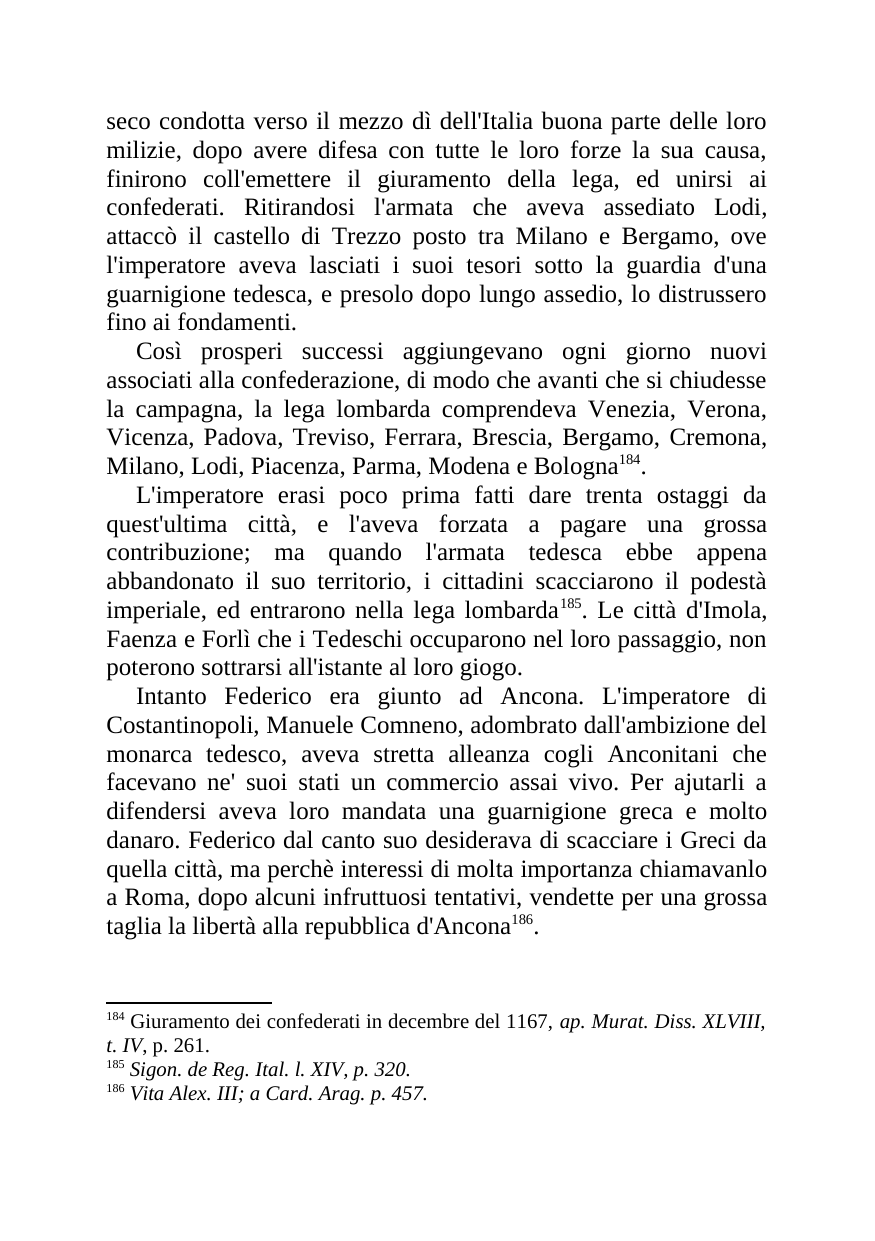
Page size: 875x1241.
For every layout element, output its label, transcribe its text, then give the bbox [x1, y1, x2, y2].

text seco condotta verso il mezzo dì dell'Italia buona parte delle loro milizie, dopo avere difesa con tutte le loro forze la sua causa, finirono coll'emettere il giuramento della lega, ed unirsi ai confederati. Ritirandosi l'armata che aveva assediato Lodi, attaccò il castello di Trezzo posto tra Milano e Bergamo, ove l'imperatore aveva lasciati i suoi tesori sotto la guardia d'una guarnigione tedesca, e presolo dopo lungo assedio, lo distrussero fino ai fondamenti. [106, 106, 768, 336]
text Intanto Federico era giunto ad Ancona. L'imperatore di Costantinopoli, Manuele Comneno, adombrato dall'ambizione del monarca tedesco, aveva stretta alleanza cogli Anconitani che facevano ne' suoi stati un commercio assai vivo. Per ajutarli a difendersi aveva loro mandata una guarnigione greca e molto danaro. Federico dal canto suo desiderava di scacciare i Greci da quella città, ma perchè interessi di molta importanza chiamavanlo a Roma, dopo alcuni infruttuosi tentativi, vendette per una grossa taglia la libertà alla repubblica d'Ancona. [106, 681, 768, 940]
text Così prosperi successi aggiungevano ogni giorno nuovi associati alla confederazione, di modo che avanti che si chiudesse la campagna, la lega lombarda comprendeva Venezia, Verona, Vicenza, Padova, Treviso, Ferrara, Brescia, Bergamo, Cremona, Milano, Lodi, Piacenza, Parma, Modena e Bologna. [106, 336, 768, 480]
text L'imperatore erasi poco prima fatti dare trenta ostaggi da quest'ultima città, e l'aveva forzata a pagare una grossa contribuzione; ma quando l'armata tedesca ebbe appena abbandonato il suo territorio, i cittadini scacciarono il podestà imperiale, ed entrarono nella lega lombarda. Le città d'Imola, Faenza e Forlì che i Tedeschi occuparono nel loro passaggio, non poterono sottrarsi all'istante al loro giogo. [106, 480, 768, 681]
text Vita Alex. III; a Card. Arag. p. 457. [106, 1081, 768, 1105]
text Giuramento dei confederati in decembre del 1167, ap. Murat. Diss. XLVIII, t. IV, p. 261. [106, 1009, 768, 1057]
text Sigon. de Reg. Ital. l. XIV, p. 320. [106, 1057, 768, 1081]
